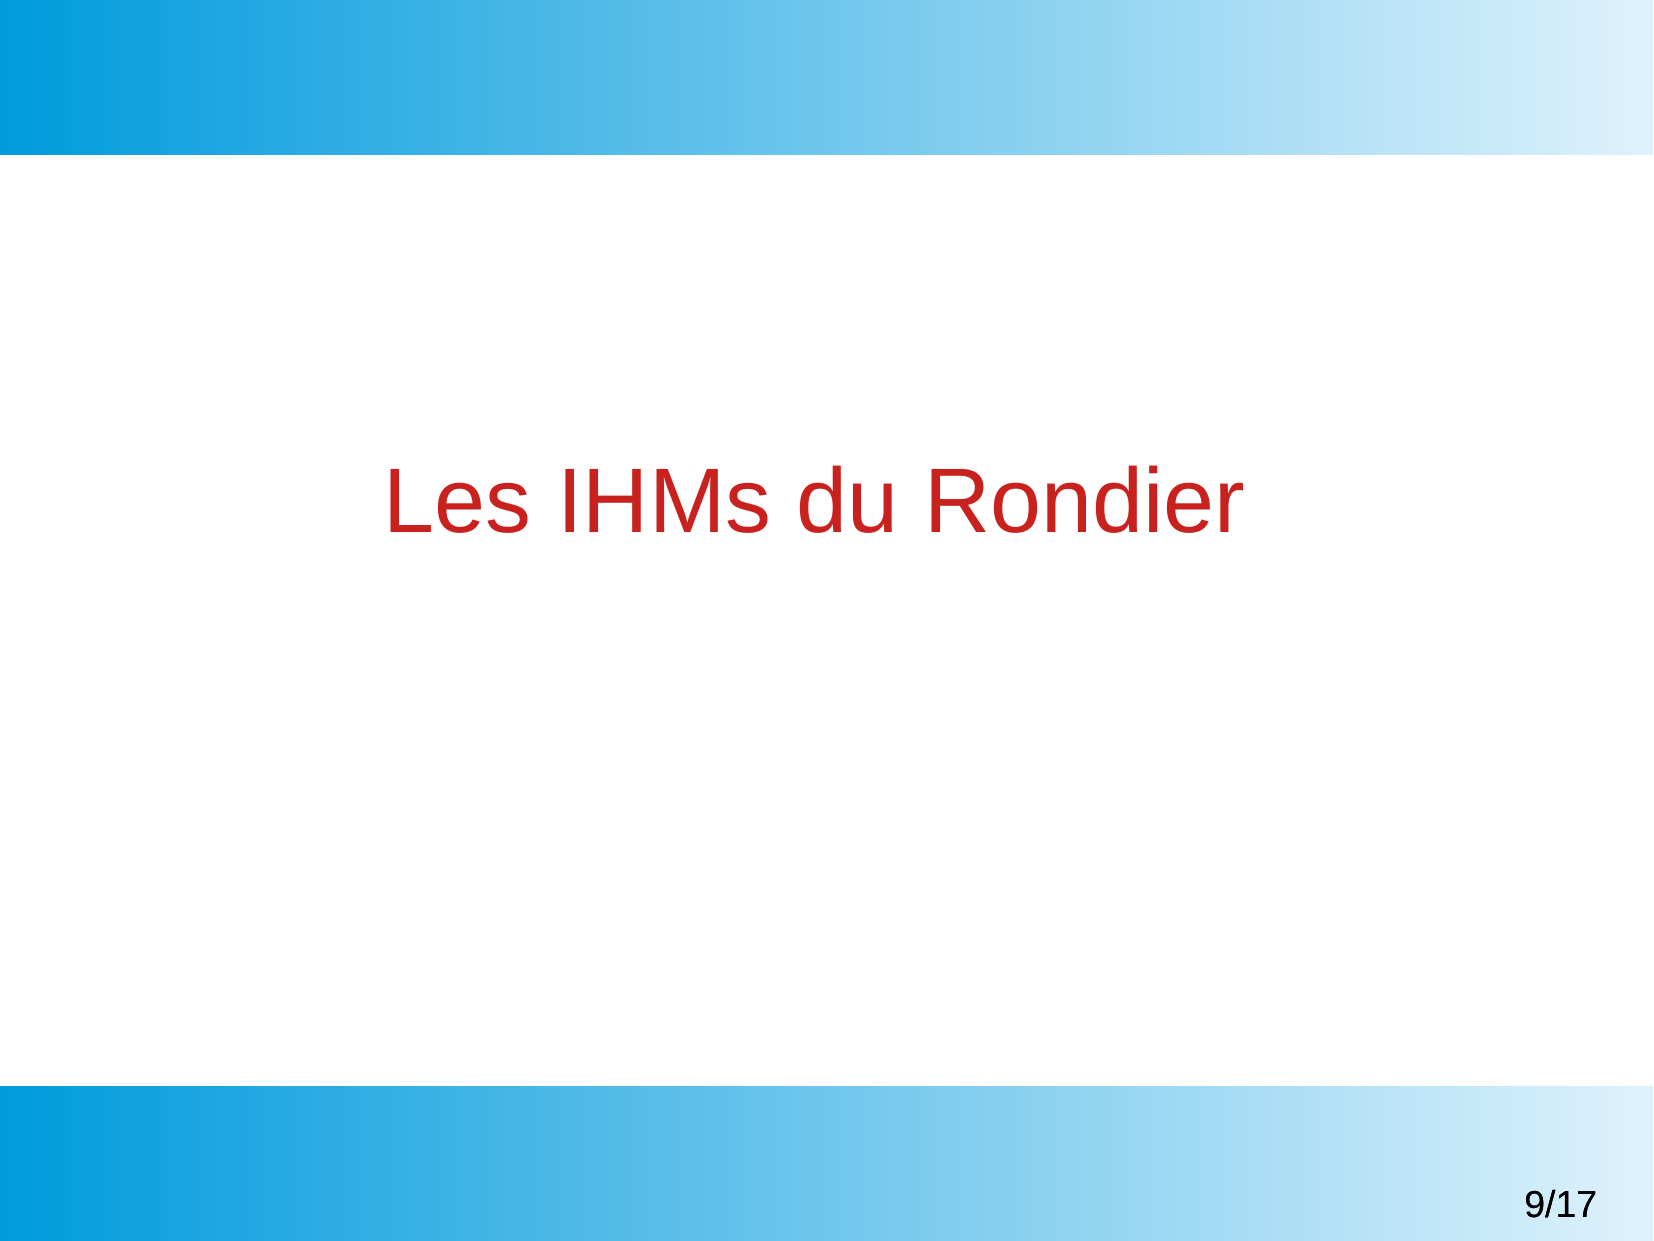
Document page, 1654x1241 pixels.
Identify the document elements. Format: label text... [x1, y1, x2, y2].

text_box <numéro>/17 [1509, 1175, 1654, 1241]
title Les IHMs du Rondier [70, 347, 1560, 655]
